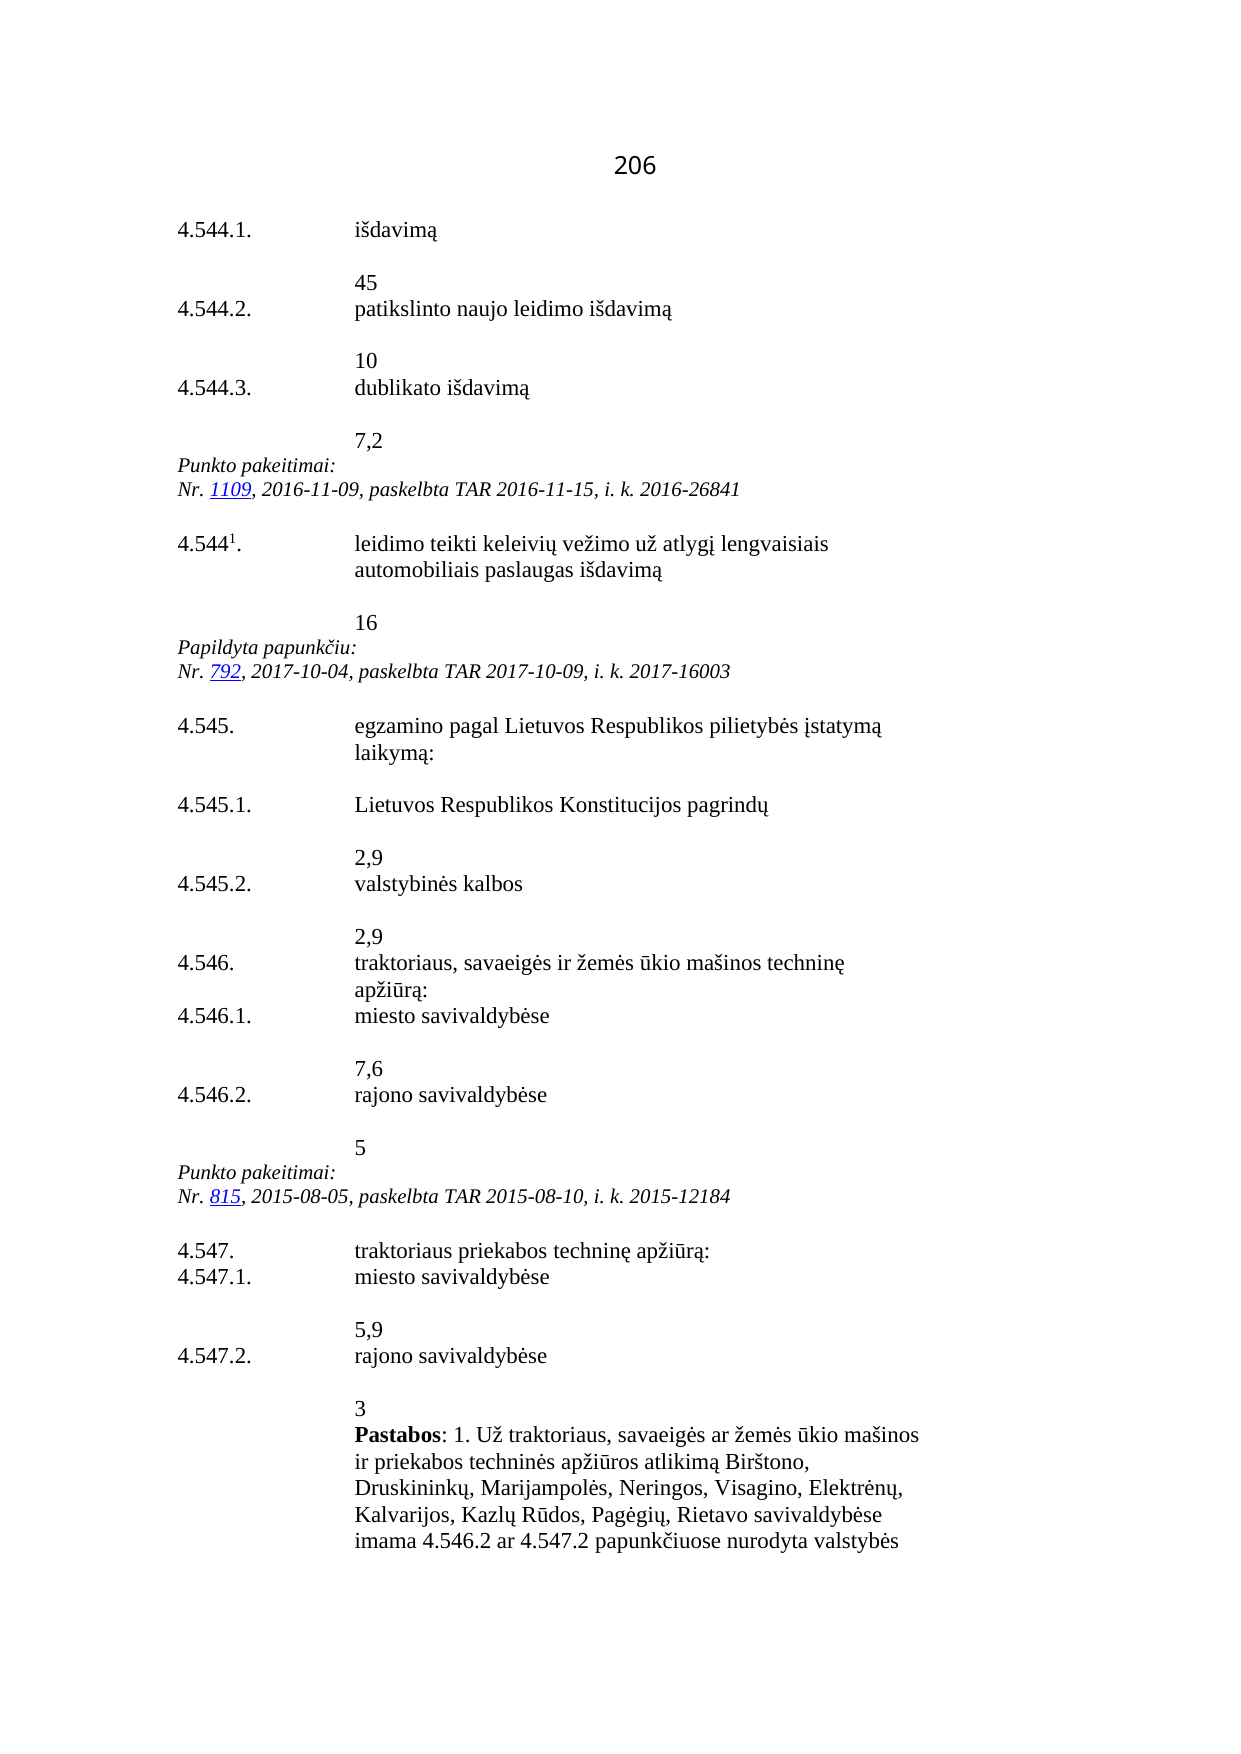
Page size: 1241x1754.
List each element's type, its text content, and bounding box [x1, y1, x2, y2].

text 4.547. traktoriaus priekabos techninę apžiūrą: [177, 1237, 945, 1263]
text 4.544.3. dublikato išdavimą 7,2 [177, 374, 892, 453]
text ir priekabos techninės apžiūros atlikimą Birštono, [354, 1448, 945, 1474]
text 4.547.1. miesto savivaldybėse 5,9 [177, 1263, 945, 1342]
text Papildyta papunkčiu: [177, 635, 1093, 659]
text imama 4.546.2 ar 4.547.2 papunkčiuose nurodyta valstybės [354, 1527, 945, 1553]
text 4.546.1. miesto savivaldybėse 7,6 [177, 1002, 945, 1081]
text Nr. 815, 2015-08-05, paskelbta TAR 2015-08-10, i. k. 2015-12184 [177, 1184, 1093, 1208]
text 4.547.2. rajono savivaldybėse 3 [177, 1342, 945, 1422]
text Pastabos: 1. Už traktoriaus, savaeigės ar žemės ūkio mašinos [354, 1422, 945, 1448]
text Punkto pakeitimai: [177, 453, 1093, 477]
text 4.544.1. išdavimą 45 [177, 216, 892, 295]
text 4.544.2. patikslinto naujo leidimo išdavimą 10 [177, 295, 892, 374]
text Kalvarijos, Kazlų Rūdos, Pagėgių, Rietavo savivaldybėse [354, 1501, 945, 1527]
text Nr. 1109, 2016-11-09, paskelbta TAR 2016-11-15, i. k. 2016-26841 [177, 477, 1093, 501]
text Druskininkų, Marijampolės, Neringos, Visagino, Elektrėnų, [354, 1474, 945, 1501]
text 4.545. egzamino pagal Lietuvos Respublikos pilietybės įstatymą laikymą: [177, 712, 945, 791]
text Punkto pakeitimai: [177, 1160, 1093, 1184]
text 4.546. traktoriaus, savaeigės ir žemės ūkio mašinos techninę [177, 949, 945, 976]
text 4.5441. leidimo teikti keleivių vežimo už atlygį lengvaisiais [177, 530, 945, 556]
text 4.545.2. valstybinės kalbos 2,9 [177, 870, 945, 949]
text 4.545.1. Lietuvos Respublikos Konstitucijos pagrindų 2,9 [177, 791, 945, 870]
text Nr. 792, 2017-10-04, paskelbta TAR 2017-10-09, i. k. 2017-16003 [177, 659, 1093, 683]
text automobiliais paslaugas išdavimą 16 [354, 556, 945, 635]
text 4.546.2. rajono savivaldybėse 5 [177, 1081, 945, 1160]
text apžiūrą: [354, 976, 945, 1002]
